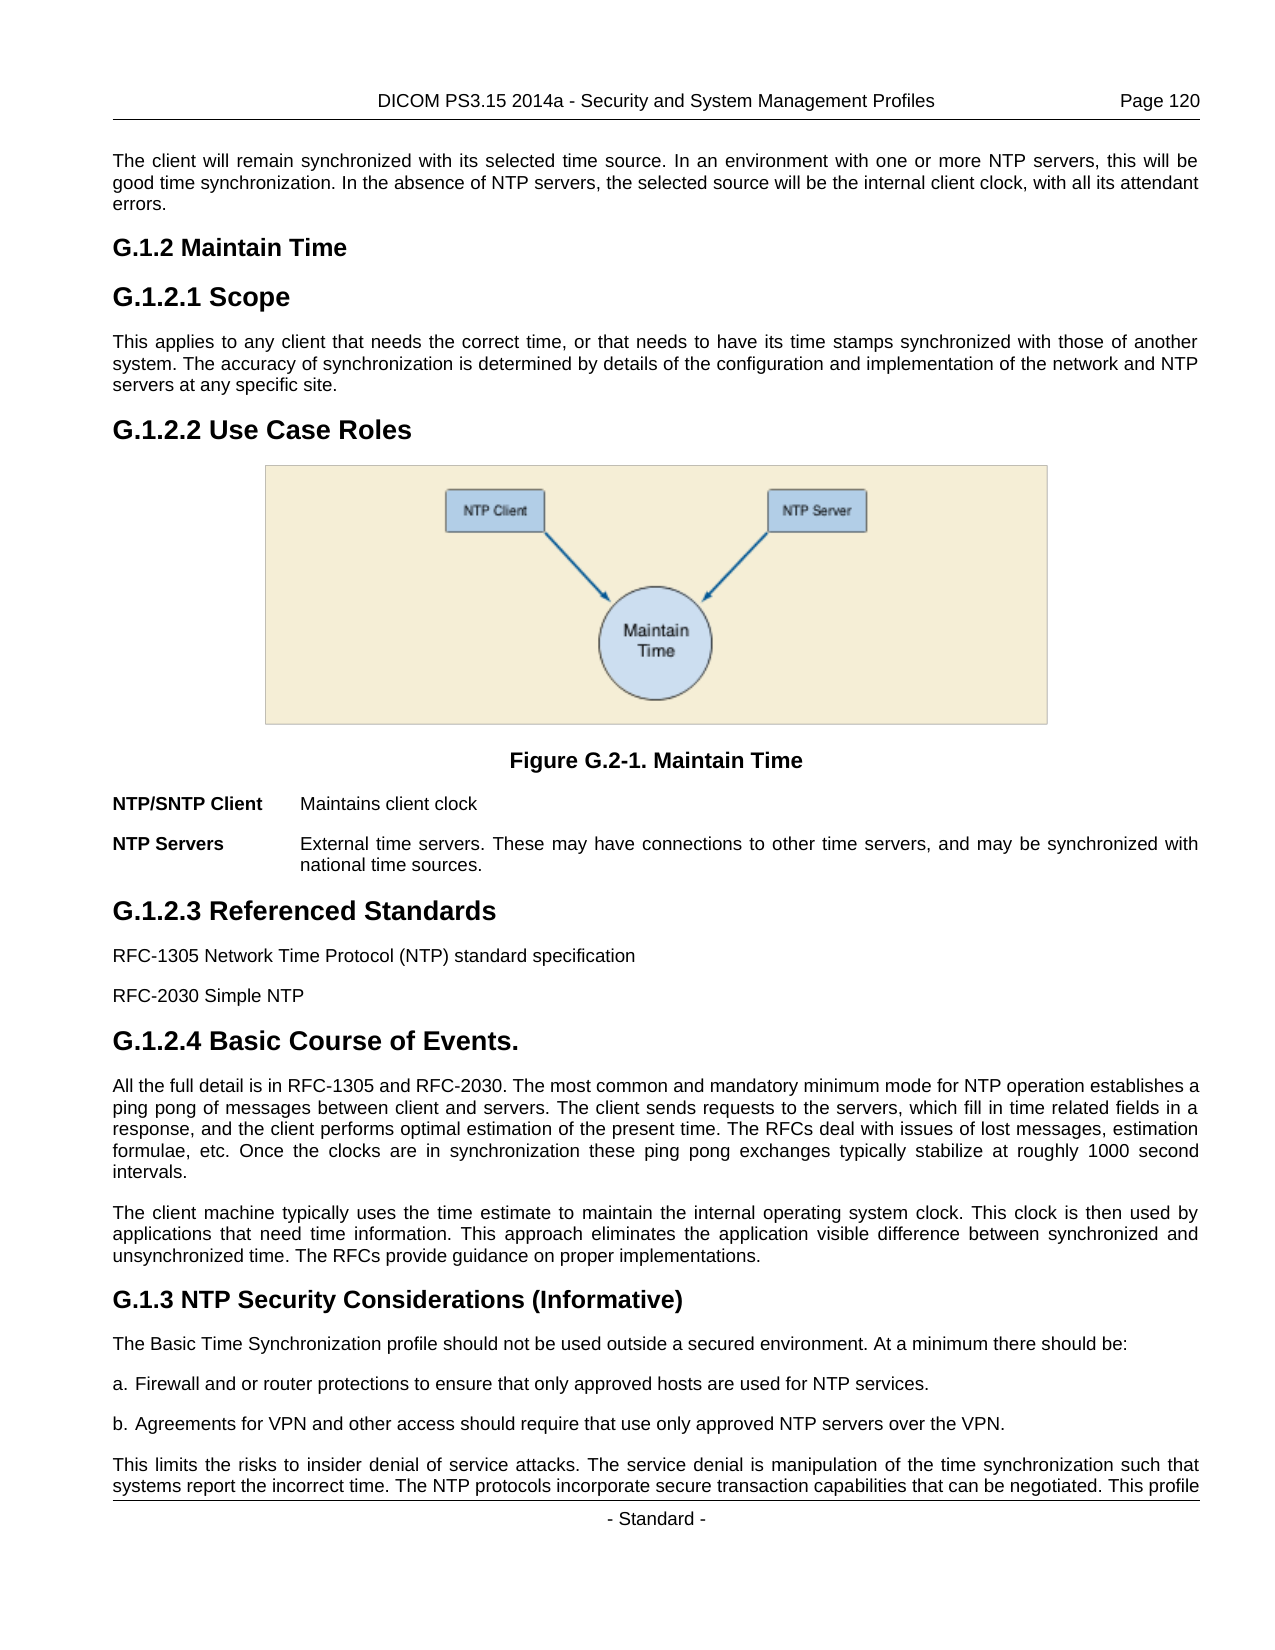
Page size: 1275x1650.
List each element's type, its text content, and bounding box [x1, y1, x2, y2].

text The client machine typically uses the time estimate to maintain the internal operating system clock. This clock is then used by applications that need time information. This approach eliminates the application visible difference between synchronized and unsynchronized time. The RFCs provide guidance on proper implementations. [112, 1202, 1200, 1266]
text NTP/SNTP Client Maintains client clock [112, 792, 1200, 814]
text G.1.3 NTP Security Considerations (Informative) [112, 1285, 1200, 1314]
text This limits the risks to insider denial of service attacks. The service denial is manipulation of the time synchronization such that systems report the incorrect time. The NTP protocols incorporate secure transaction capabilities that can be negotiated. This profile [112, 1453, 1200, 1497]
list Firewall and or router protections to ensure that only approved hosts are used for NTP services. [112, 1373, 1200, 1394]
picture [264, 464, 1049, 726]
text G.1.2.3 Referenced Standards [112, 894, 1200, 926]
text G.1.2 Maintain Time [112, 233, 1200, 262]
text RFC-2030 Simple NTP [112, 985, 1200, 1006]
text RFC-1305 Network Time Protocol (NTP) standard specification [112, 944, 1200, 966]
text G.1.2.4 Basic Course of Events. [112, 1025, 1200, 1056]
text Figure G.2-1. Maintain Time [112, 748, 1200, 773]
text The client will remain synchronized with its selected time source. In an environment with one or more NTP servers, this will be good time synchronization. In the absence of NTP servers, the selected source will be the internal client clock, with all its attendant errors. [112, 150, 1200, 215]
text The Basic Time Synchronization profile should not be used outside a secured environment. At a minimum there should be: [112, 1333, 1200, 1354]
text All the full detail is in RFC-1305 and RFC-2030. The most common and mandatory minimum mode for NTP operation establishes a ping pong of messages between client and servers. The client sends requests to the servers, which fill in time related fields in a response, and the client performs optimal estimation of the present time. The RFCs deal with issues of lost messages, estimation formulae, etc. Once the clocks are in synchronization these ping pong exchanges typically stabilize at roughly 1000 second intervals. [112, 1075, 1200, 1183]
list Agreements for VPN and other access should require that use only approved NTP servers over the VPN. [112, 1413, 1200, 1435]
text NTP Servers External time servers. These may have connections to other time servers, and may be synchronized with national time sources. [112, 833, 1200, 876]
text G.1.2.1 Scope [112, 281, 1200, 312]
text G.1.2.2 Use Case Roles [112, 414, 1200, 446]
text This applies to any client that needs the correct time, or that needs to have its time stamps synchronized with those of another system. The accuracy of synchronization is determined by details of the configuration and implementation of the network and NTP servers at any specific site. [112, 331, 1200, 396]
